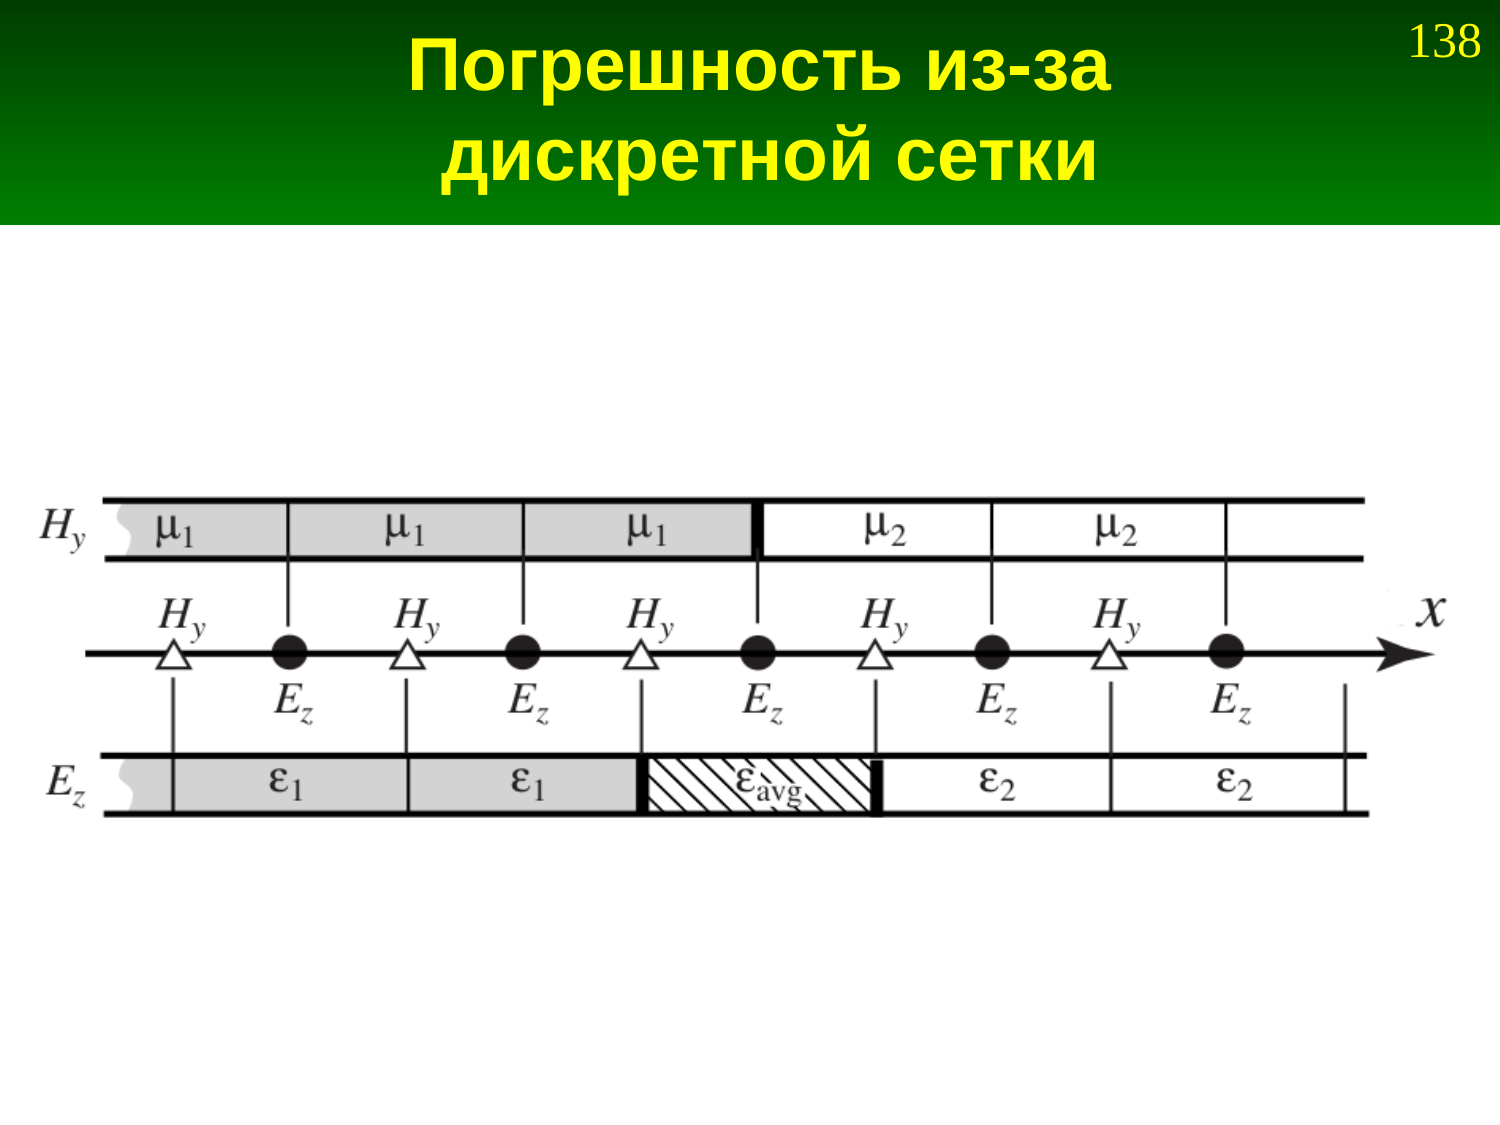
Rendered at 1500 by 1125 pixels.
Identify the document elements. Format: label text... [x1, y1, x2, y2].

picture [35, 472, 1465, 838]
title Погрешность из-за дискретной сетки [100, 7, 1441, 204]
